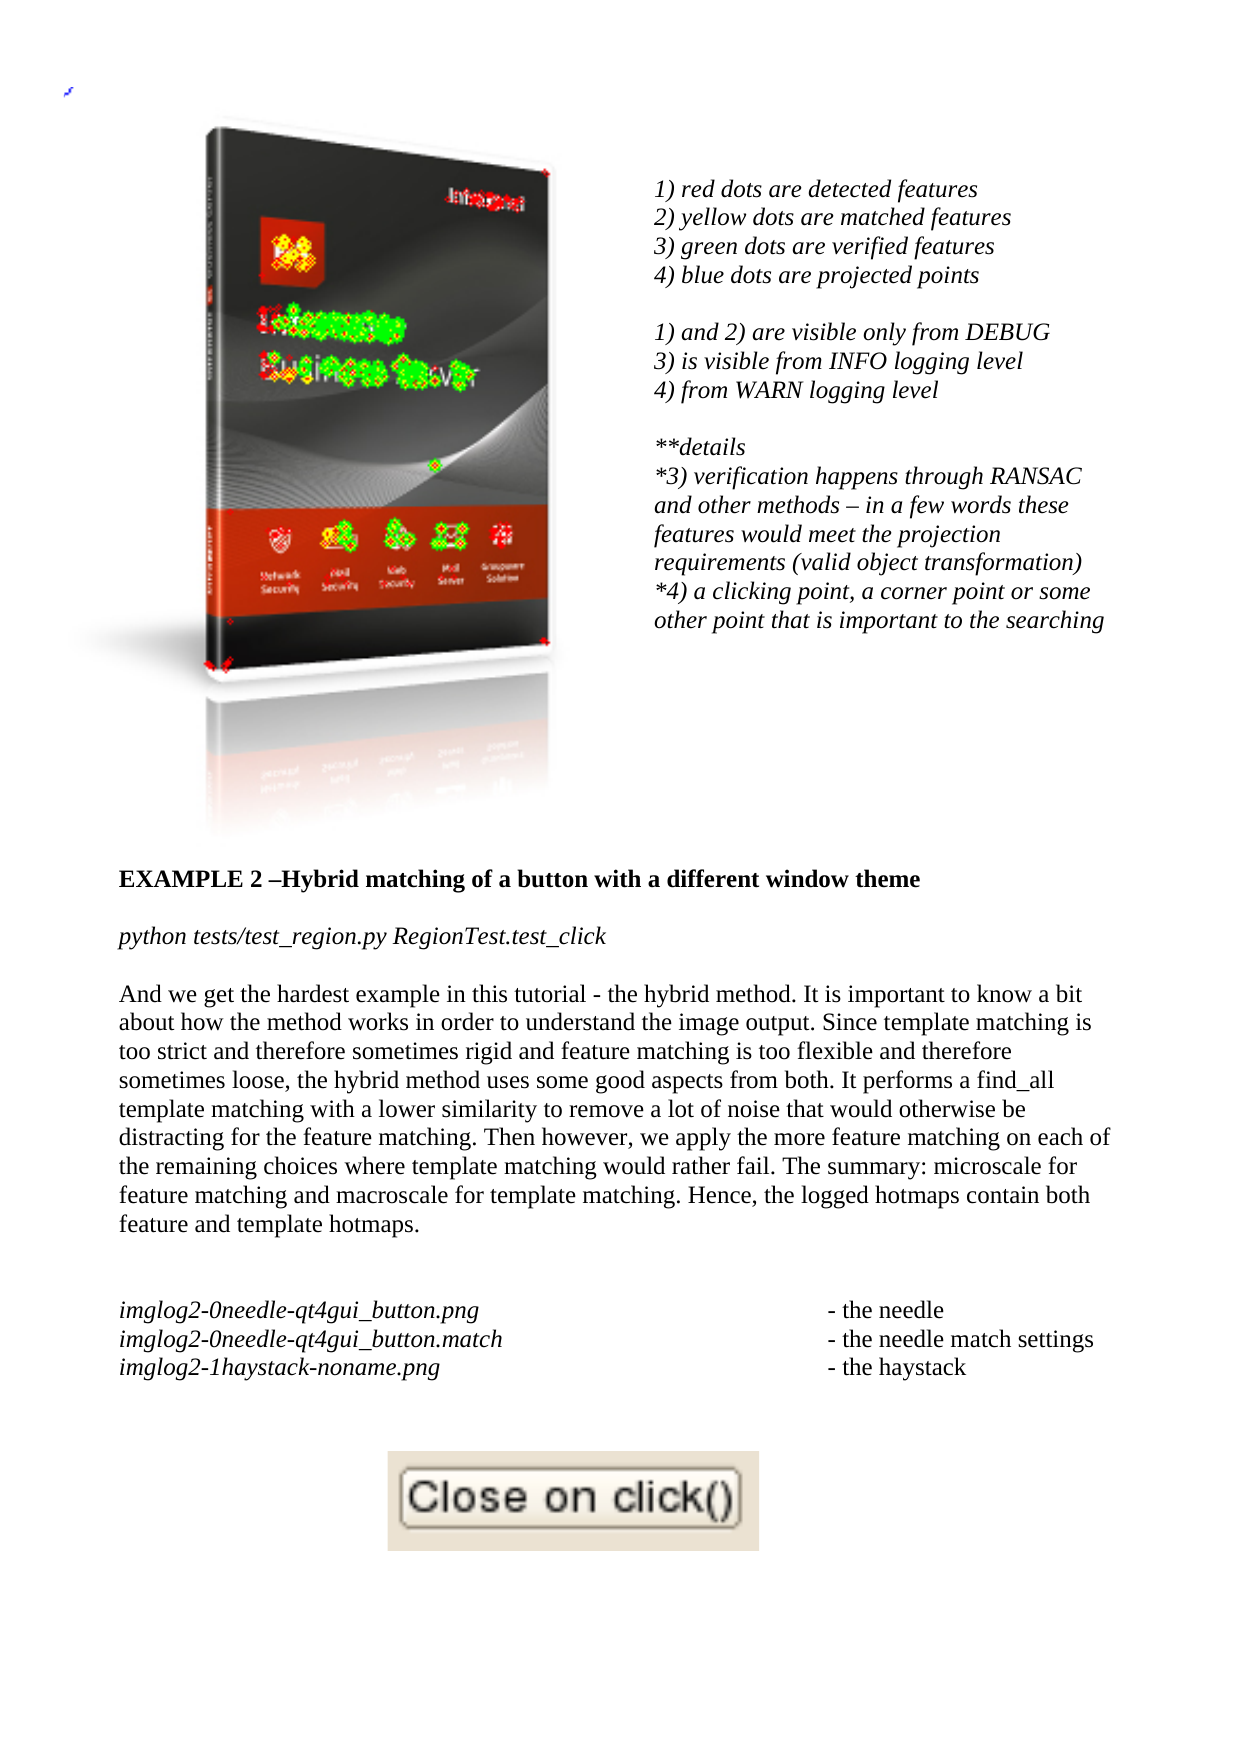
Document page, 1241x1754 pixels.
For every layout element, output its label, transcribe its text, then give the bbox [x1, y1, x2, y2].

text EXAMPLE 2 –Hybrid matching of a button with a different window theme [119, 864, 1121, 892]
text python tests/test_region.py RegionTest.test_click [119, 921, 1121, 950]
text *3) verification happens through RANSAC and other methods – in a few words these features would meet the projection requirements (valid object transformation) [654, 461, 1121, 576]
picture [63, 87, 654, 847]
text 2) yellow dots are matched features [654, 202, 1121, 231]
text imglog2-0needle-qt4gui_button.match - the needle match settings [119, 1324, 1121, 1352]
text imglog2-0needle-qt4gui_button.png - the needle [119, 1295, 1121, 1324]
text *4) a clicking point, a corner point or some other point that is important to the searching [654, 576, 1121, 634]
text 4) blue dots are projected points [654, 260, 1121, 289]
text 1) red dots are detected features [654, 174, 1121, 202]
text 1) and 2) are visible only from DEBUG [654, 317, 1121, 346]
picture [387, 1451, 760, 1551]
text And we get the hardest example in this tutorial - the hybrid method. It is important to know a bit about how the method works in order to understand the image output. Since template matching is too strict and therefore sometimes rigid and feature matching is too flexible and therefore sometimes loose, the hybrid method uses some good aspects from both. It performs a find_all template matching with a lower similarity to remove a lot of noise that would otherwise be distracting for the feature matching. Then however, we apply the more feature matching on each of the remaining choices where template matching would rather fail. The summary: microscale for feature matching and macroscale for template matching. Hence, the logged hotmaps contain both feature and template hotmaps. [119, 979, 1121, 1237]
text **details [654, 432, 1121, 461]
text 3) is visible from INFO logging level [654, 346, 1121, 375]
text 3) green dots are verified features [654, 231, 1121, 260]
text 4) from WARN logging level [654, 375, 1121, 404]
text imglog2-1haystack-noname.png - the haystack [119, 1352, 1121, 1381]
